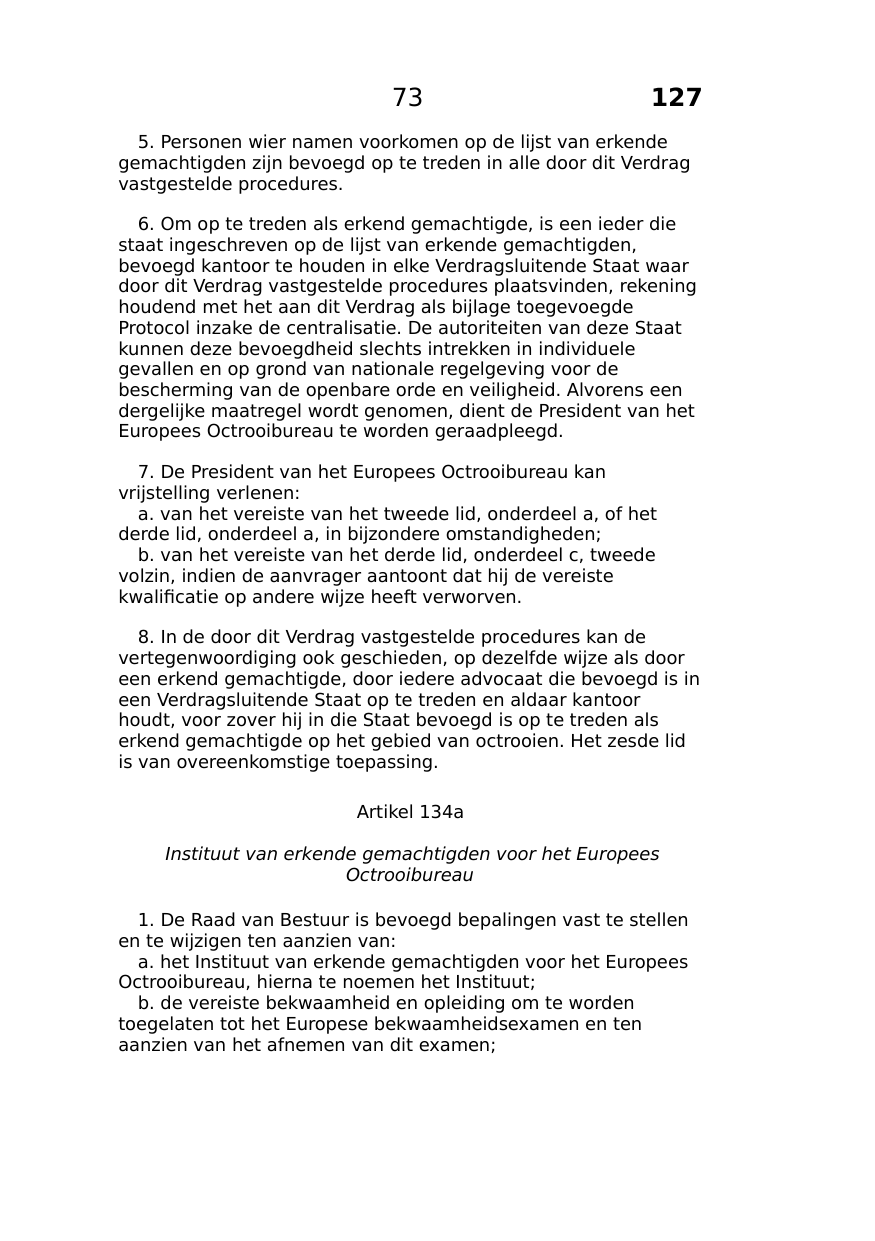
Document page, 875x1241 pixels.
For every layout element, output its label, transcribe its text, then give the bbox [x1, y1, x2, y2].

text 8. In de door dit Verdrag vastgestelde procedures kan de vertegenwoordiging ook geschieden, op dezelfde wijze als door een erkend gemachtigde, door iedere advocaat die bevoegd is in een Verdragsluitende Staat op te treden en aldaar kantoor houdt, voor zover hij in die Staat bevoegd is op te treden als erkend gemachtigde op het gebied van octrooien. Het zesde lid is van overeenkomstige toepassing. [118, 627, 703, 772]
text 6. Om op te treden als erkend gemachtigde, is een ieder die staat ingeschreven op de lijst van erkende gemachtigden, bevoegd kantoor te houden in elke Verdragsluitende Staat waar door dit Verdrag vastgestelde procedures plaatsvinden, rekening houdend met het aan dit Verdrag als bijlage toegevoegde Protocol inzake de centralisatie. De autoriteiten van deze Staat kunnen deze bevoegdheid slechts intrekken in individuele gevallen en op grond van nationale regelgeving voor de bescherming van de openbare orde en veiligheid. Alvorens een dergelijke maatregel wordt genomen, dient de President van het Europees Octrooibureau te worden geraadpleegd. [118, 214, 703, 442]
text a. van het vereiste van het tweede lid, onderdeel a, of het derde lid, onderdeel a, in bijzondere omstandigheden; [118, 503, 703, 545]
text b. van het vereiste van het derde lid, onderdeel c, tweede volzin, indien de aanvrager aantoont dat hij de vereiste kwalificatie op andere wijze heeft verworven. [118, 545, 703, 607]
text a. het Instituut van erkende gemachtigden voor het Europees Octrooibureau, hierna te noemen het Instituut; [118, 952, 703, 993]
text 7. De President van het Europees Octrooibureau kan vrijstelling verlenen: [118, 462, 703, 503]
subtitle Artikel 134a Instituut van erkende gemachtigden voor het Europees Octrooibureau [118, 802, 703, 885]
text 5. Personen wier namen voorkomen op de lijst van erkende gemachtigden zijn bevoegd op te treden in alle door dit Verdrag vastgestelde procedures. [118, 132, 703, 194]
text b. de vereiste bekwaamheid en opleiding om te worden toegelaten tot het Europese bekwaamheidsexamen en ten aanzien van het afnemen van dit examen; [118, 993, 703, 1055]
text 1. De Raad van Bestuur is bevoegd bepalingen vast te stellen en te wijzigen ten aanzien van: [118, 910, 703, 952]
